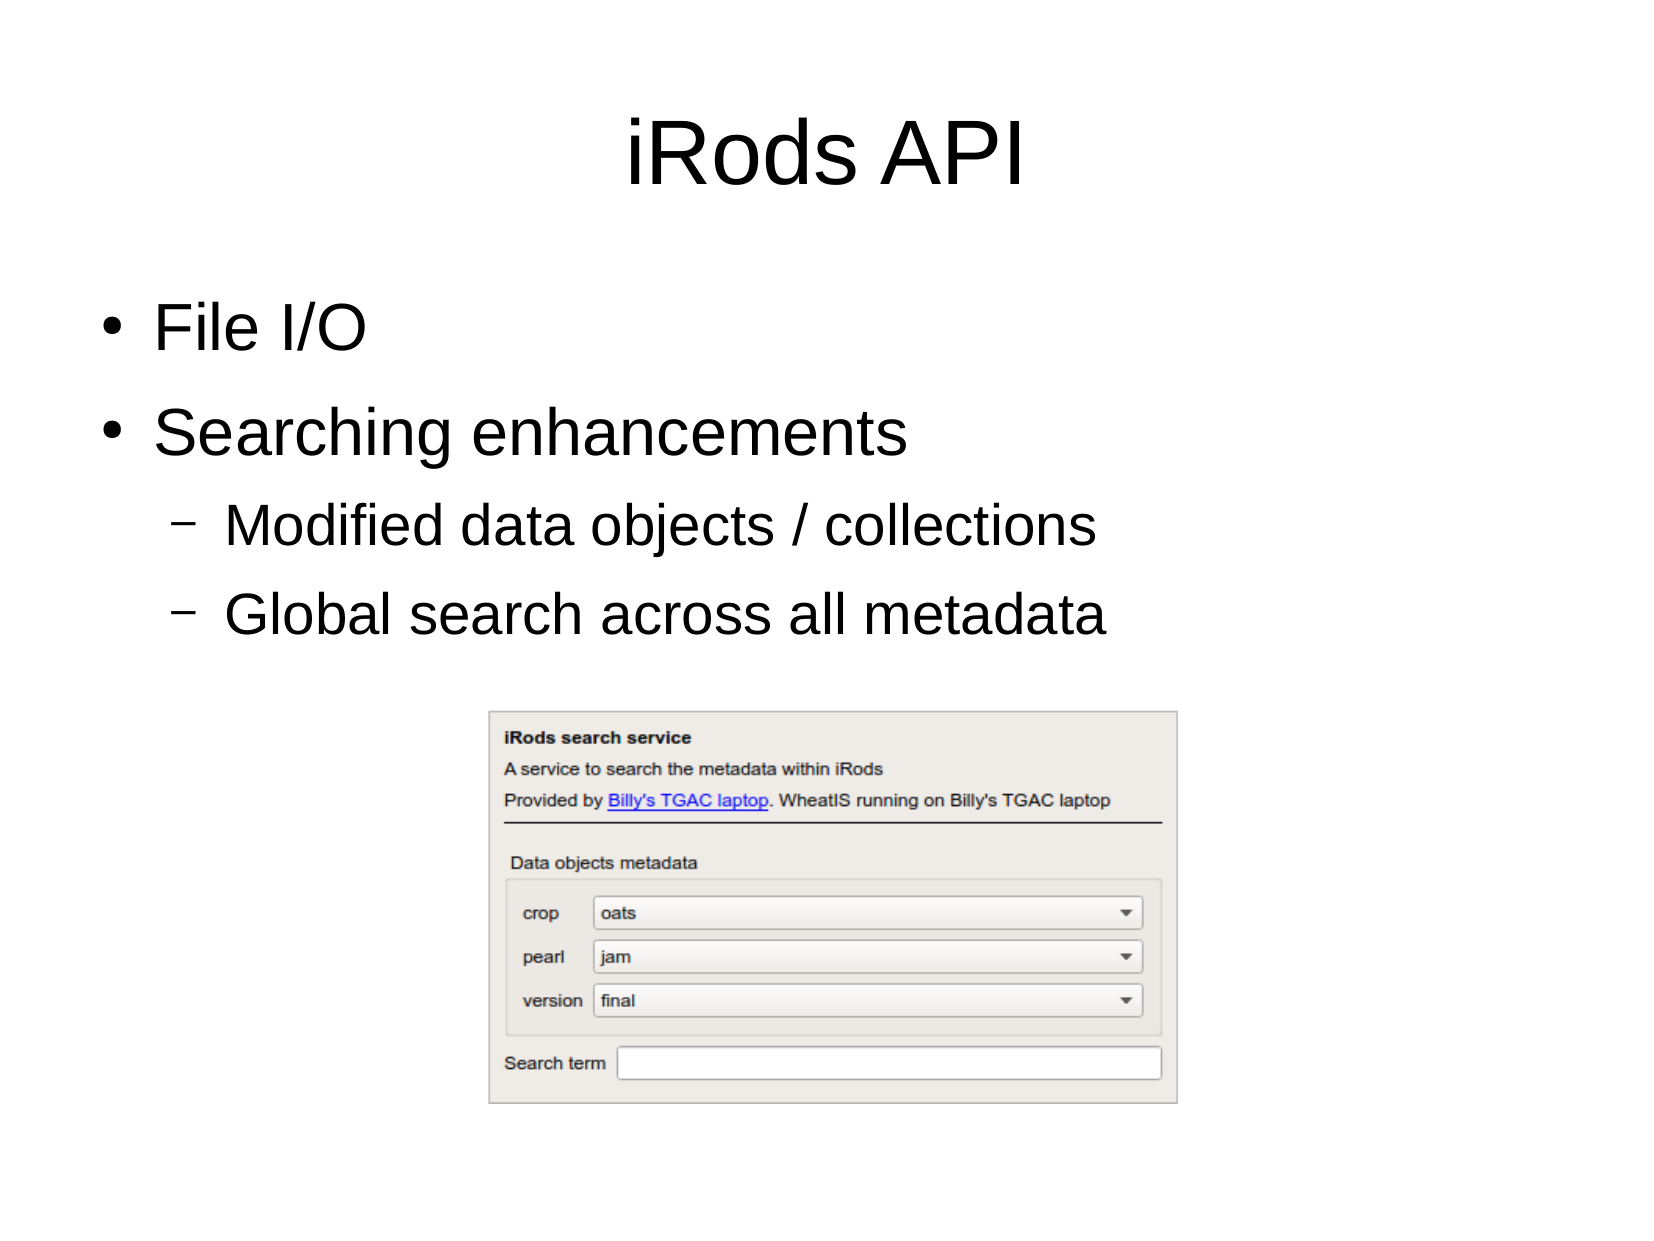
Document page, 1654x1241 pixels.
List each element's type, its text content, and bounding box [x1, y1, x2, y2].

picture [484, 708, 1186, 1104]
list File I/O Searching enhancements Modified data objects / collections Global search across all metadata [82, 290, 1571, 1010]
title iRods API [82, 49, 1571, 257]
